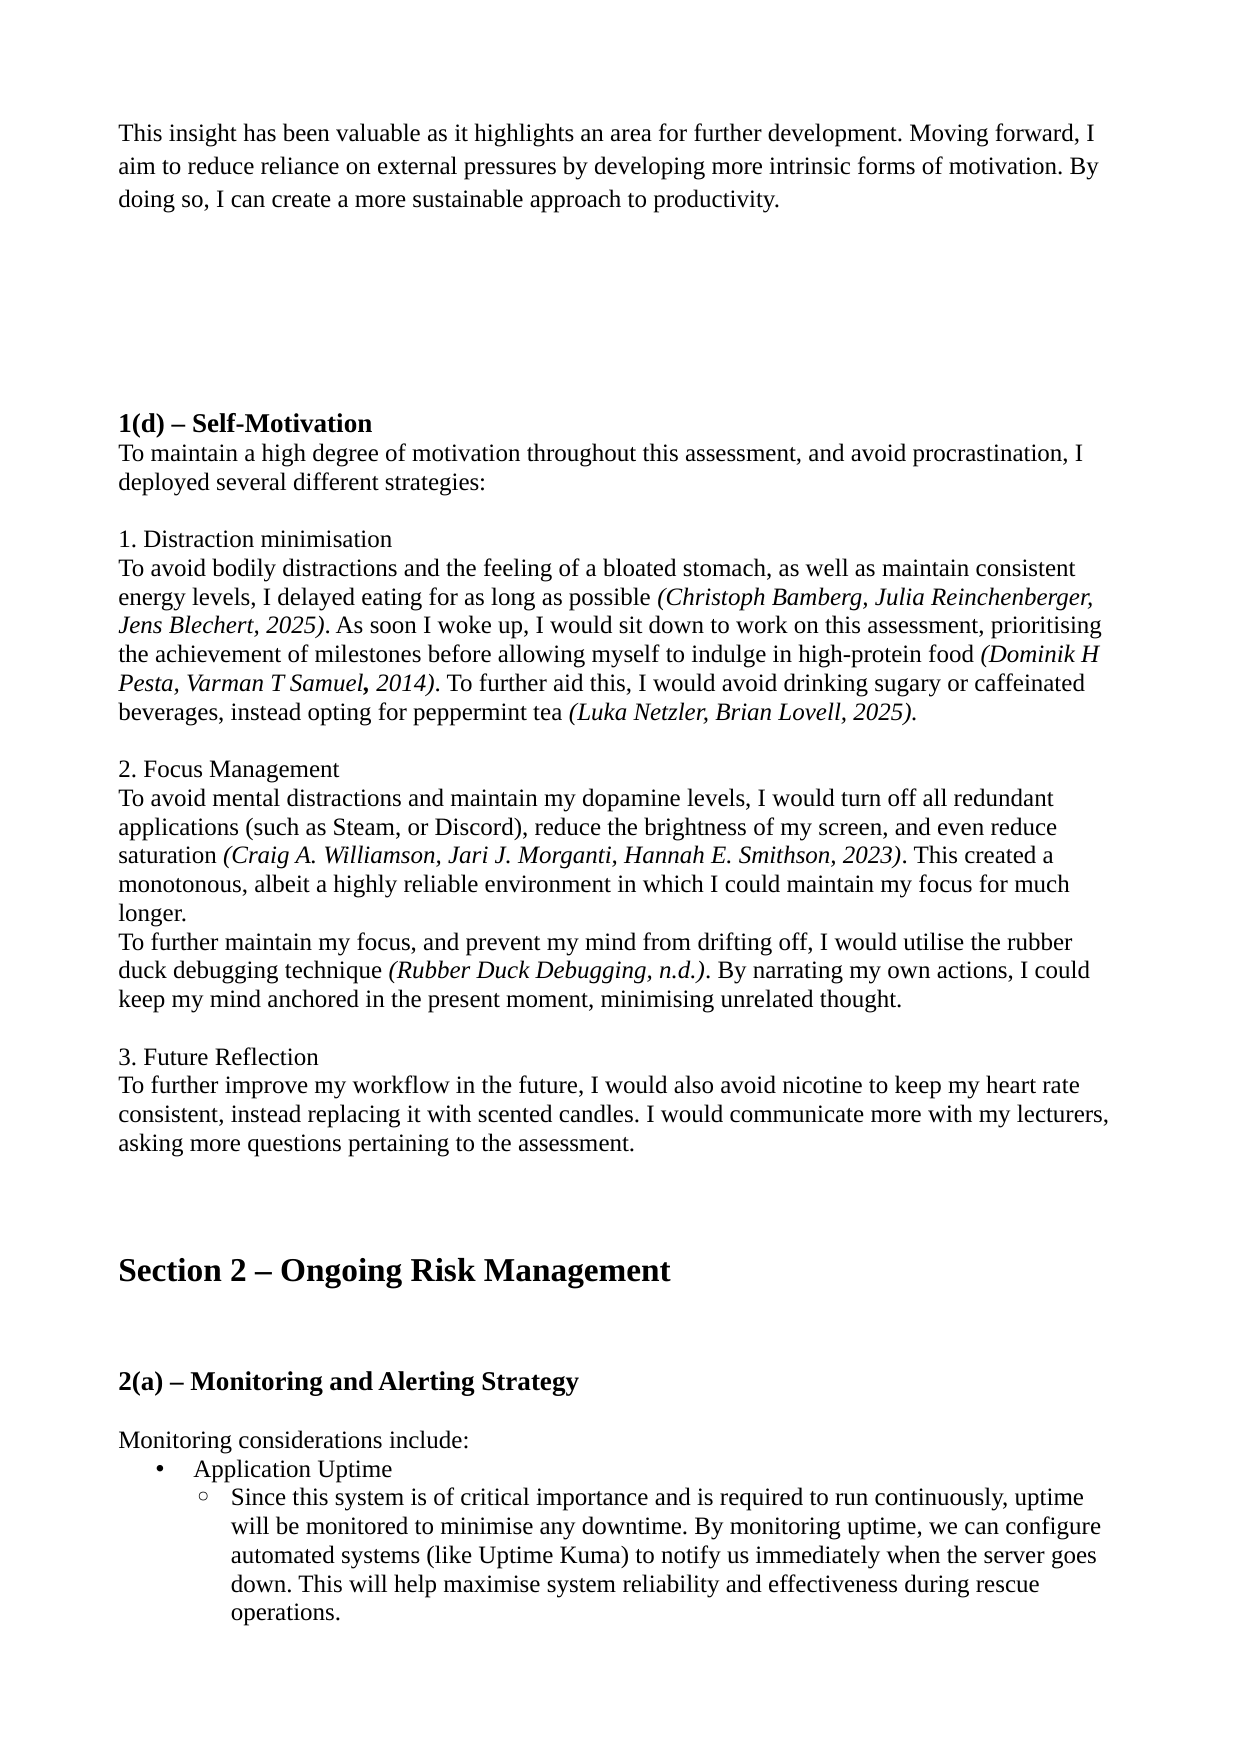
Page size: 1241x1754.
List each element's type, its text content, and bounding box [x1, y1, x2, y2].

text To avoid bodily distractions and the feeling of a bloated stomach, as well as maintain consistent energy levels, I delayed eating for as long as possible (Christoph Bamberg, Julia Reinchenberger, Jens Blechert, 2025). As soon I woke up, I would sit down to work on this assessment, prioritising the achievement of milestones before allowing myself to indulge in high-protein food (Dominik H Pesta, Varman T Samuel, 2014). To further aid this, I would avoid drinking sugary or caffeinated beverages, instead opting for peppermint tea (Luka Netzler, Brian Lovell, 2025). [118, 553, 1122, 725]
text 3. Future Reflection [118, 1042, 1122, 1070]
text To further maintain my focus, and prevent my mind from drifting off, I would utilise the rubber duck debugging technique (Rubber Duck Debugging, n.d.). By narrating my own actions, I could keep my mind anchored in the present moment, minimising unrelated thought. [118, 927, 1122, 1013]
text 1(d) – Self-Motivation [118, 407, 1122, 438]
text This insight has been valuable as it highlights an area for further development. Moving forward, I aim to reduce reliance on external pressures by developing more intrinsic forms of motivation. By doing so, I can create a more sustainable approach to productivity. [118, 118, 1122, 213]
text To avoid mental distractions and maintain my dopamine levels, I would turn off all redundant applications (such as Steam, or Discord), reduce the brightness of my screen, and even reduce saturation (Craig A. Williamson, Jari J. Morganti, Hannah E. Smithson, 2023). This created a monotonous, albeit a highly reliable environment in which I could maintain my focus for much longer. [118, 783, 1122, 927]
text 1. Distraction minimisation [118, 524, 1122, 553]
text To maintain a high degree of motivation throughout this assessment, and avoid procrastination, I deployed several different strategies: [118, 438, 1122, 495]
text Section 2 – Ongoing Risk Management [118, 1250, 1122, 1288]
text To further improve my workflow in the future, I would also avoid nicotine to keep my heart rate consistent, instead replacing it with scented candles. I would communicate more with my lecturers, asking more questions pertaining to the assessment. [118, 1070, 1122, 1157]
list Application Uptime [156, 1454, 1122, 1482]
list Since this system is of critical importance and is required to run continuously, uptime will be monitored to minimise any downtime. By monitoring uptime, we can configure automated systems (like Uptime Kuma) to notify us immediately when the server goes down. This will help maximise system reliability and effectiveness during rescue operations. [193, 1482, 1122, 1626]
text 2(a) – Monitoring and Alerting Strategy [118, 1365, 1122, 1396]
text 2. Focus Management [118, 754, 1122, 783]
text Monitoring considerations include: [118, 1425, 1122, 1454]
